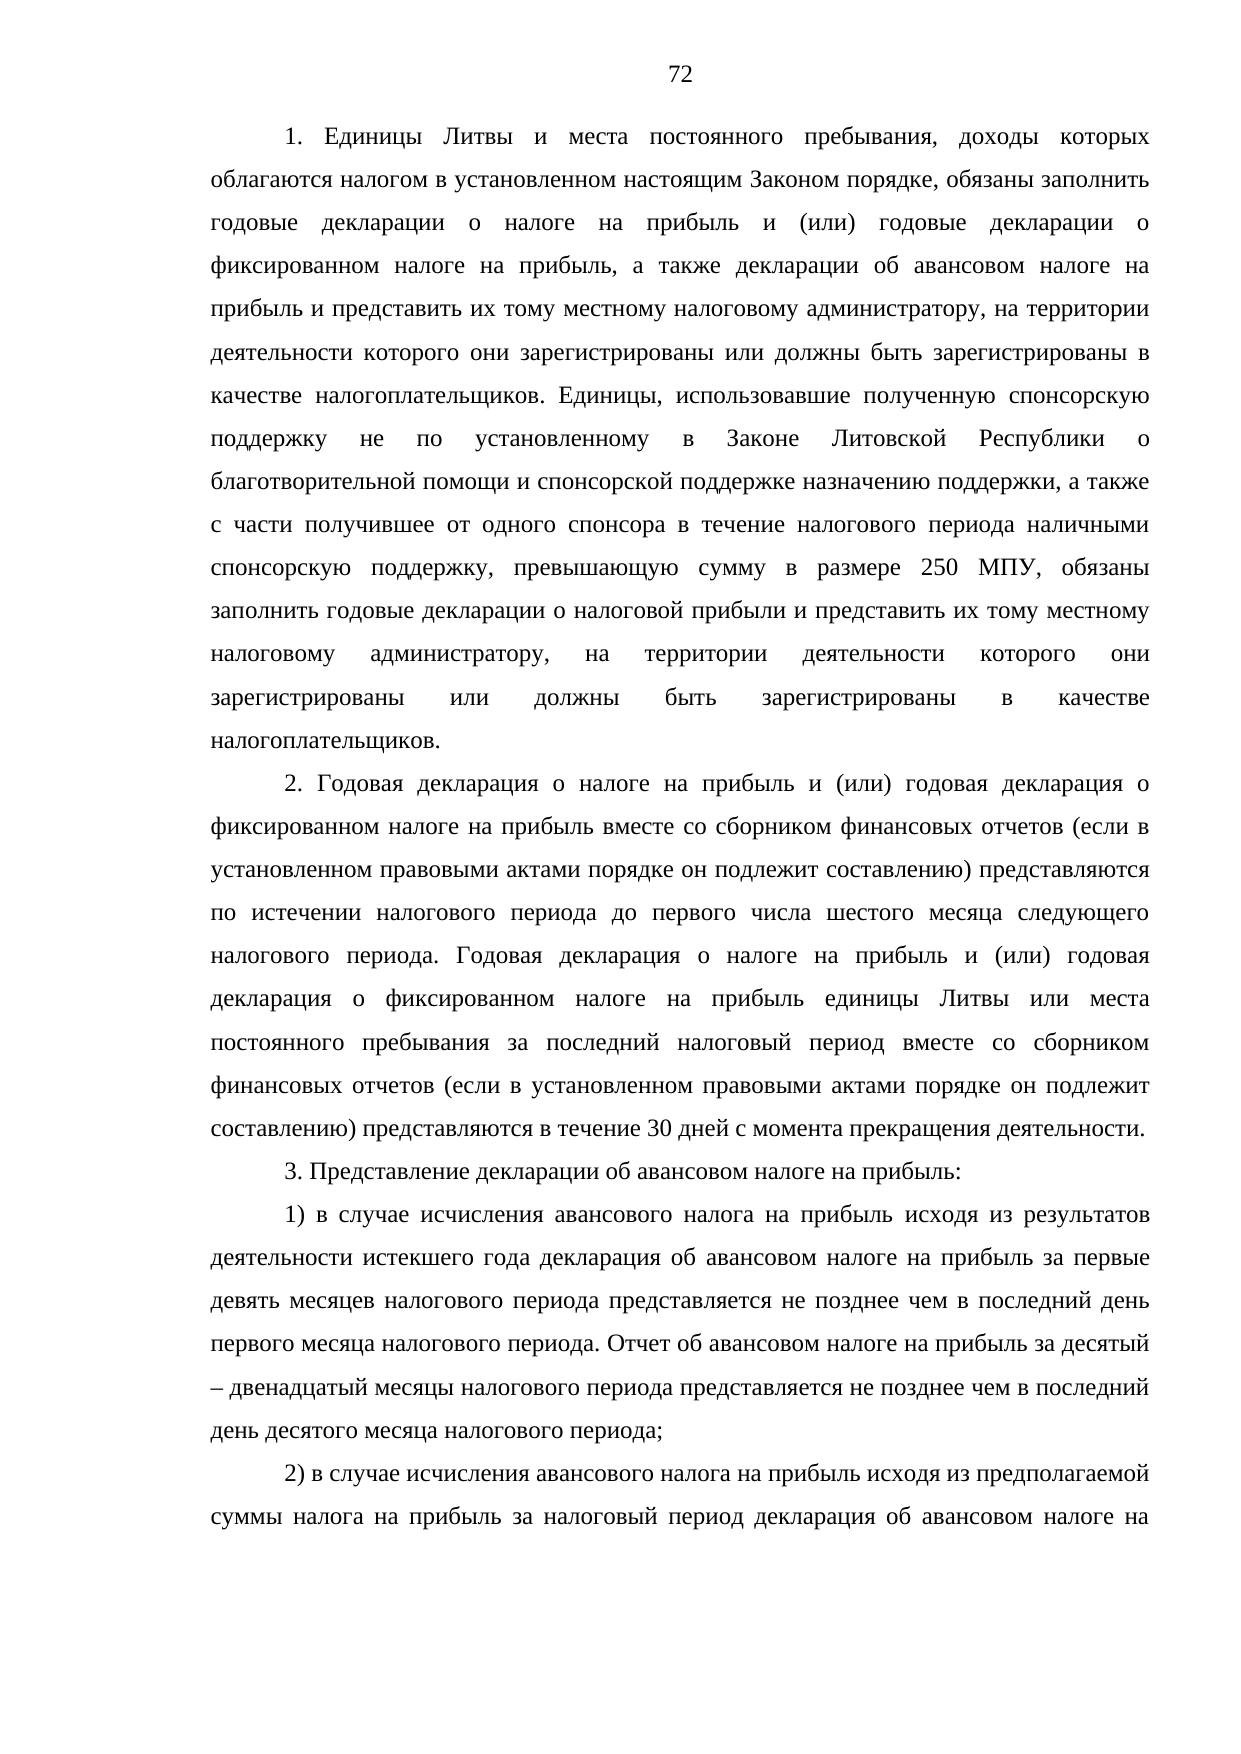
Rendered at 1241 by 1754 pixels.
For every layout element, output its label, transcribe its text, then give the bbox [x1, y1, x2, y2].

text 3. Представление декларации об авансовом налоге на прибыль: [210, 1156, 1150, 1185]
text 2) в случае исчисления авансового налога на прибыль исходя из предполагаемой суммы налога на прибыль за налоговый период декларация об авансовом налоге на [210, 1458, 1150, 1530]
text 2. Годовая декларация о налоге на прибыль и (или) годовая декларация о фиксированном налоге на прибыль вместе со сборником финансовых отчетов (если в установленном правовыми актами порядке он подлежит составлению) представляются по истечении налогового периода до первого числа шестого месяца следующего налогового периода. Годовая декларация о налоге на прибыль и (или) годовая декларация о фиксированном налоге на прибыль единицы Литвы или места постоянного пребывания за последний налоговый период вместе со сборником финансовых отчетов (если в установленном правовыми актами порядке он подлежит составлению) представляются в течение 30 дней с момента прекращения деятельности. [210, 768, 1150, 1142]
text 1. Единицы Литвы и места постоянного пребывания, доходы которых облагаются налогом в установленном настоящим Законом порядке, обязаны заполнить годовые декларации о налоге на прибыль и (или) годовые декларации о фиксированном налоге на прибыль, а также декларации об авансовом налоге на прибыль и представить их тому местному налоговому администратору, на территории деятельности которого они зарегистрированы или должны быть зарегистрированы в качестве налогоплательщиков. Единицы, использовавшие полученную спонсорскую поддержку не по установленному в Законе Литовской Республики о благотворительной помощи и спонсорской поддержке назначению поддержки, а также с части получившее от одного спонсора в течение налогового периода наличными спонсорскую поддержку, превышающую сумму в размере 250 МПУ, обязаны заполнить годовые декларации о налоговой прибыли и представить их тому местному налоговому администратору, на территории деятельности которого они зарегистрированы или должны быть зарегистрированы в качестве налогоплательщиков. [210, 121, 1150, 753]
text 1) в случае исчисления авансового налога на прибыль исходя из результатов деятельности истекшего года декларация об авансовом налоге на прибыль за первые девять месяцев налогового периода представляется не позднее чем в последний день первого месяца налогового периода. Отчет об авансовом налоге на прибыль за десятый – двенадцатый месяцы налогового периода представляется не позднее чем в последний день десятого месяца налогового периода; [210, 1199, 1150, 1443]
